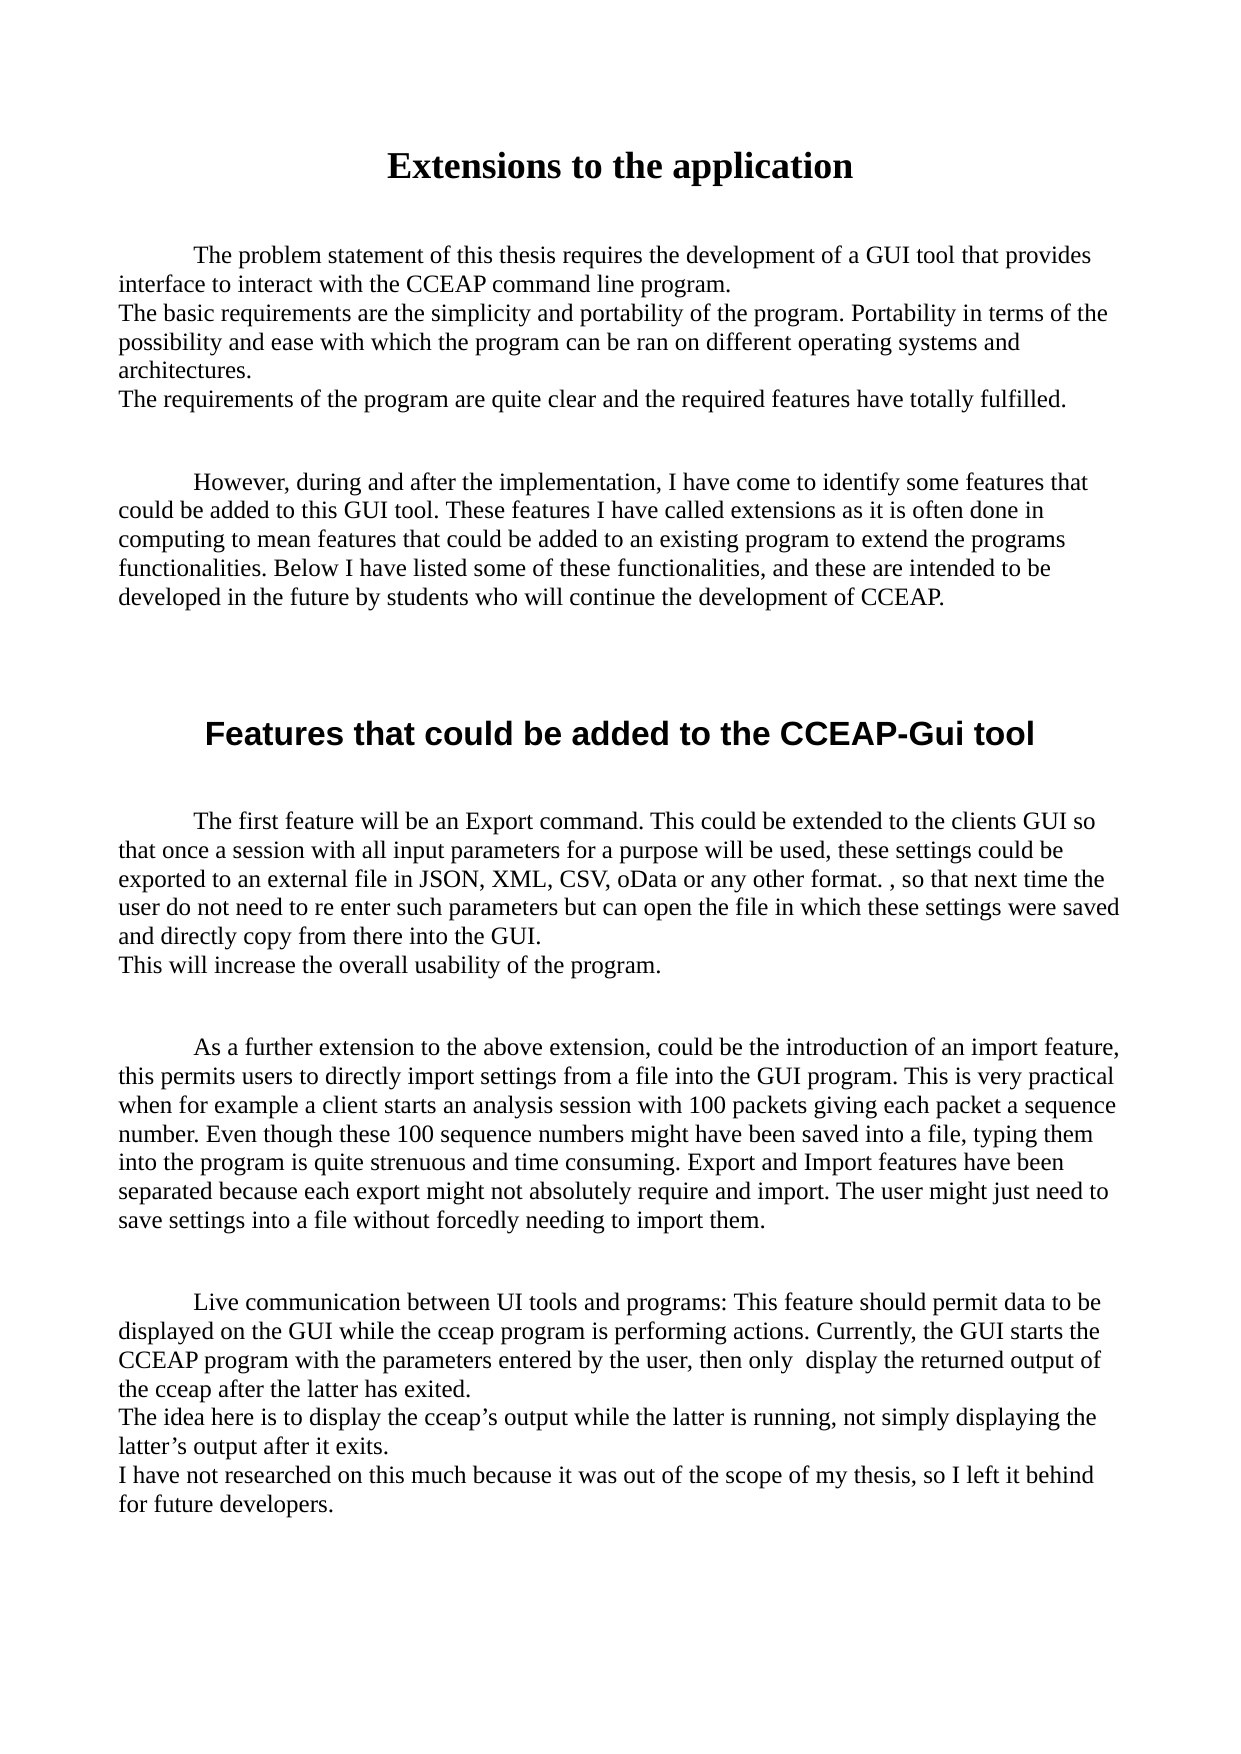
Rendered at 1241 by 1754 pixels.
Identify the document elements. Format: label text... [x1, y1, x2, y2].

subtitle Features that could be added to the CCEAP-Gui tool [118, 714, 1122, 752]
subtitle Extensions to the application [118, 143, 1122, 187]
text The problem statement of this thesis requires the development of a GUI tool that provides interface to interact with the CCEAP command line program. The basic requirements are the simplicity and portability of the program. Portability in terms of the possibility and ease with which the program can be ran on different operating systems and architectures. The requirements of the program are quite clear and the required features have totally fulfilled. [118, 241, 1122, 413]
text The first feature will be an Export command. This could be extended to the clients GUI so that once a session with all input parameters for a purpose will be used, these settings could be exported to an external file in JSON, XML, CSV, oData or any other format. , so that next time the user do not need to re enter such parameters but can open the file in which these settings were saved and directly copy from there into the GUI. This will increase the overall usability of the program. [118, 806, 1122, 979]
text Live communication between UI tools and programs: This feature should permit data to be displayed on the GUI while the cceap program is performing actions. Currently, the GUI starts the CCEAP program with the parameters entered by the user, then only display the returned output of the cceap after the latter has exited. The idea here is to display the cceap’s output while the latter is running, not simply displaying the latter’s output after it exits. I have not researched on this much because it was out of the scope of my thesis, so I left it behind for future developers. [118, 1287, 1122, 1517]
text As a further extension to the above extension, could be the introduction of an import feature, this permits users to directly import settings from a file into the GUI program. This is very practical when for example a client starts an analysis session with 100 packets giving each packet a sequence number. Even though these 100 sequence numbers might have been saved into a file, typing them into the program is quite strenuous and time consuming. Export and Import features have been separated because each export might not absolutely require and import. The user might just need to save settings into a file without forcedly needing to import them. [118, 1032, 1122, 1234]
text However, during and after the implementation, I have come to identify some features that could be added to this GUI tool. These features I have called extensions as it is often done in computing to mean features that could be added to an existing program to extend the programs functionalities. Below I have listed some of these functionalities, and these are intended to be developed in the future by students who will continue the development of CCEAP. [118, 467, 1122, 639]
